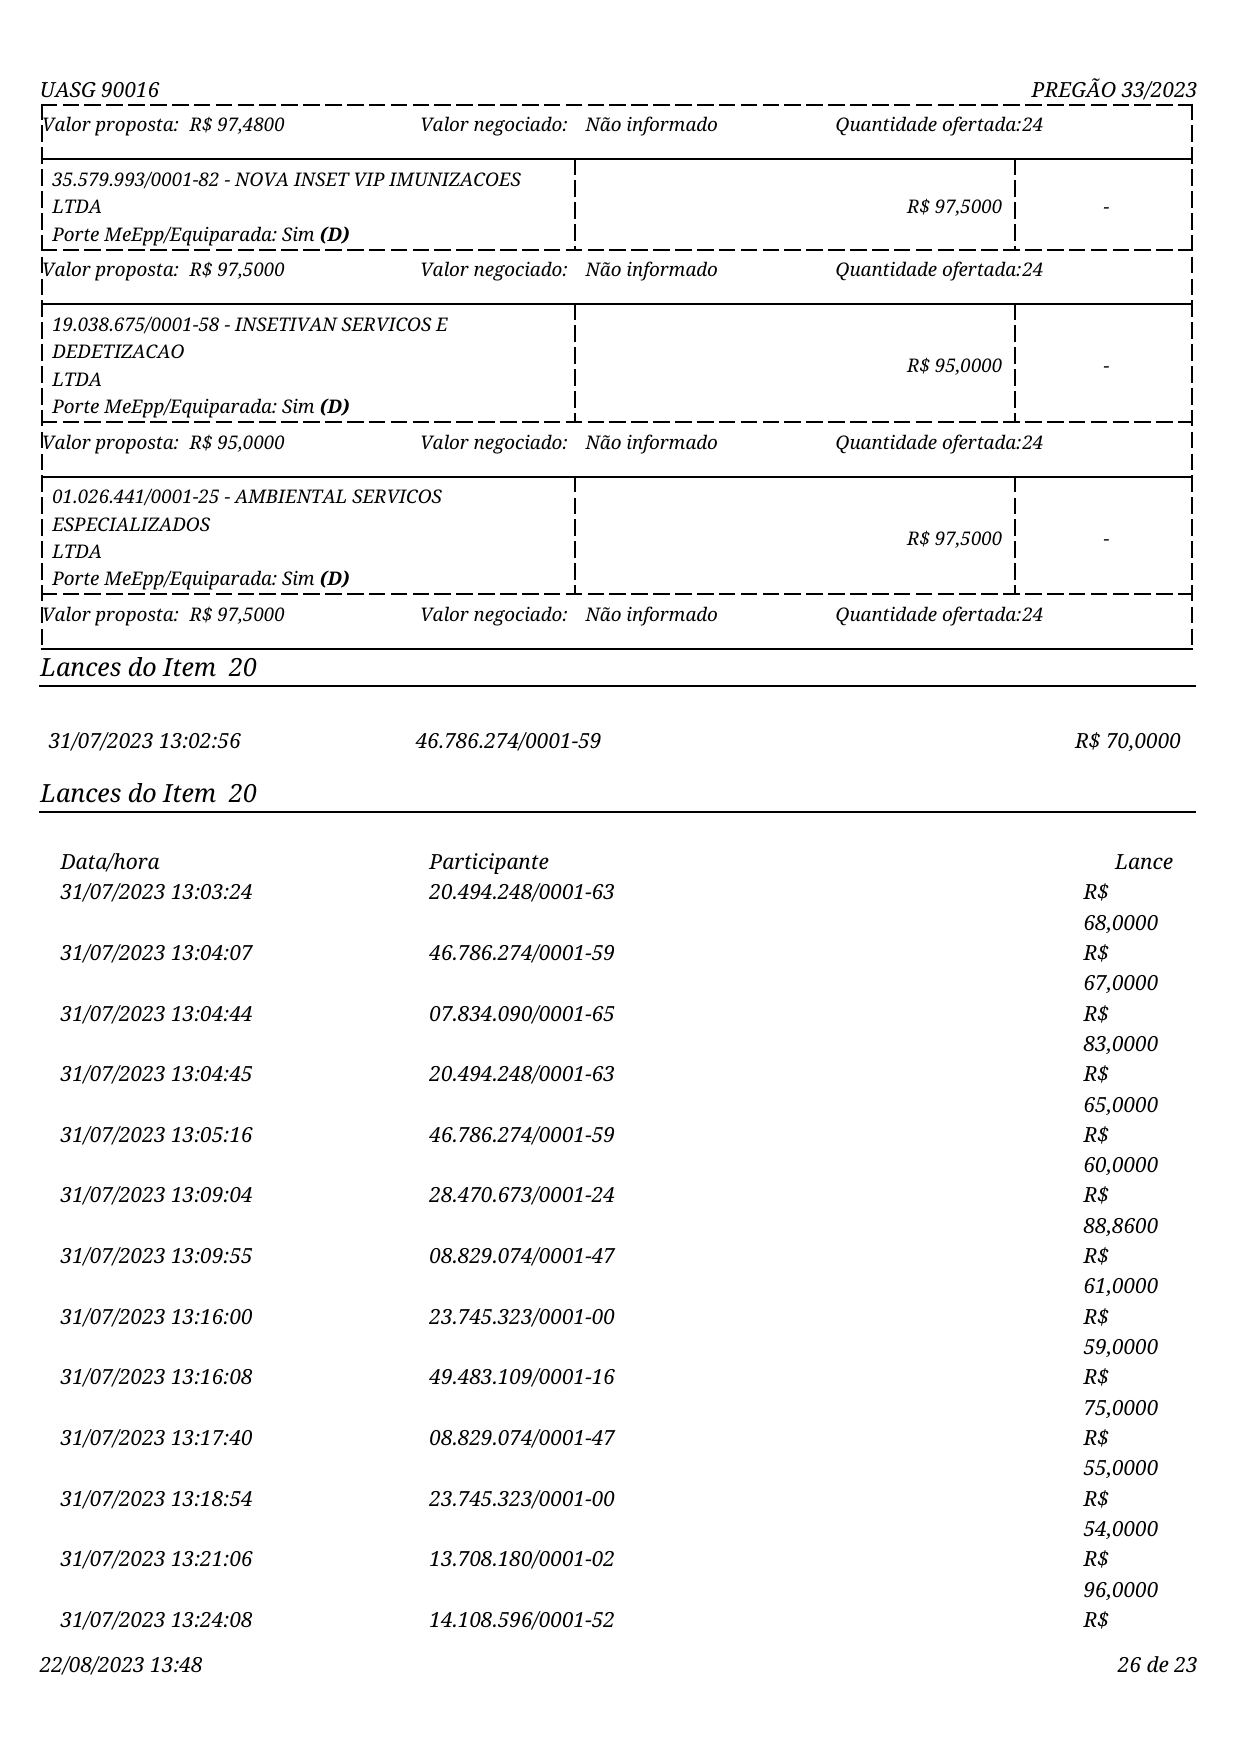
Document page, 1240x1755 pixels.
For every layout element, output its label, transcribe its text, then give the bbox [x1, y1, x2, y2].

table_cell - [1051, 478, 1192, 593]
table_cell Não informado [575, 104, 835, 158]
table_cell Não informado [575, 249, 835, 303]
table_cell 31/07/2023 13:18:54 [60, 1484, 429, 1544]
table_cell 08.829.074/0001-47 [429, 1241, 1083, 1302]
table_cell R$ 55,0000 [1083, 1423, 1175, 1484]
table_header Data/hora [60, 847, 429, 877]
table_header Lance [1083, 847, 1175, 877]
table_cell - [1051, 305, 1192, 421]
table_cell [575, 305, 835, 421]
table_cell R$ [1083, 1605, 1175, 1642]
table_cell R$ 96,0000 [1083, 1544, 1175, 1605]
table_cell Quantidade ofertada: 24 [835, 421, 1051, 476]
table_cell Valor proposta: R$ 97,4800 Valor negociado: [42, 104, 575, 158]
table_cell 07.834.090/0001-65 [429, 999, 1083, 1059]
table_cell Quantidade ofertada: 24 [835, 249, 1051, 303]
table_cell R$ 59,0000 [1083, 1302, 1175, 1362]
table_cell R$ 65,0000 [1083, 1059, 1175, 1120]
table_cell 19.038.675/0001-58 - INSETIVAN SERVICOS E DEDETIZACAO LTDA Porte MeEpp/Equiparada: Sim (D) [42, 305, 575, 421]
table_cell 31/07/2023 13:05:16 [60, 1120, 429, 1181]
table_cell 46.786.274/0001-59 [429, 1120, 1083, 1181]
table_cell R$ 97,5000 [835, 160, 1014, 248]
table_cell 13.708.180/0001-02 [429, 1544, 1083, 1605]
table_cell [1015, 478, 1051, 593]
table_cell Quantidade ofertada: 24 [835, 593, 1051, 648]
text Lances do Item 20 [40, 650, 1200, 684]
table_cell 49.483.109/0001-16 [429, 1363, 1083, 1423]
table_cell R$ 54,0000 [1083, 1484, 1175, 1544]
table_cell 01.026.441/0001-25 - AMBIENTAL SERVICOS ESPECIALIZADOS LTDA Porte MeEpp/Equiparada: Sim (D) [42, 478, 575, 593]
table_cell 31/07/2023 13:16:00 [60, 1302, 429, 1362]
table_cell 31/07/2023 13:09:04 [60, 1181, 429, 1241]
table_cell 35.579.993/0001-82 - NOVA INSET VIP IMUNIZACOES LTDA Porte MeEpp/Equiparada: Sim (D) [42, 160, 575, 248]
table_cell 23.745.323/0001-00 [429, 1484, 1083, 1544]
table_cell [1051, 421, 1192, 476]
table_cell [575, 160, 835, 248]
table_cell R$ 75,0000 [1083, 1363, 1175, 1423]
table_cell R$ 61,0000 [1083, 1241, 1175, 1302]
table_cell [1051, 104, 1192, 158]
table_cell 14.108.596/0001-52 [429, 1605, 1083, 1642]
table_header Participante [429, 847, 1083, 877]
table_cell Quantidade ofertada: 24 [835, 104, 1051, 158]
table_cell 31/07/2023 13:04:44 [60, 999, 429, 1059]
table_cell R$ 88,8600 [1083, 1181, 1175, 1241]
table_cell [1015, 305, 1051, 421]
table_cell 20.494.248/0001-63 [429, 878, 1083, 938]
table_cell - [1051, 160, 1192, 248]
table_cell R$ 67,0000 [1083, 938, 1175, 999]
table_cell Valor proposta: R$ 97,5000 Valor negociado: [42, 249, 575, 303]
table_cell 46.786.274/0001-59 [429, 938, 1083, 999]
table_cell R$ 95,0000 [835, 305, 1014, 421]
table_cell 28.470.673/0001-24 [429, 1181, 1083, 1241]
table_cell [1051, 593, 1192, 648]
text 31/07/2023 13:02:56 46.786.274/0001-59 R$ 70,0000 [39, 727, 1200, 755]
table_cell R$ 97,5000 [835, 478, 1014, 593]
table_cell 31/07/2023 13:16:08 [60, 1363, 429, 1423]
table_cell 31/07/2023 13:09:55 [60, 1241, 429, 1302]
table_cell R$ 83,0000 [1083, 999, 1175, 1059]
table_cell Valor proposta: R$ 95,0000 Valor negociado: [42, 421, 575, 476]
table_cell 08.829.074/0001-47 [429, 1423, 1083, 1484]
table_cell 23.745.323/0001-00 [429, 1302, 1083, 1362]
text Lances do Item 20 [40, 776, 1200, 810]
table_cell 20.494.248/0001-63 [429, 1059, 1083, 1120]
table_cell 31/07/2023 13:21:06 [60, 1544, 429, 1605]
table_cell 31/07/2023 13:04:45 [60, 1059, 429, 1120]
table_cell R$ 60,0000 [1083, 1120, 1175, 1181]
table_cell [575, 478, 835, 593]
table_cell Não informado [575, 593, 835, 648]
table_cell Não informado [575, 421, 835, 476]
table_cell [1051, 249, 1192, 303]
table_cell [1015, 160, 1051, 248]
table_cell R$ 68,0000 [1083, 878, 1175, 938]
table_cell 31/07/2023 13:03:24 [60, 878, 429, 938]
table_cell 31/07/2023 13:04:07 [60, 938, 429, 999]
table_cell Valor proposta: R$ 97,5000 Valor negociado: [42, 593, 575, 648]
table_cell 31/07/2023 13:17:40 [60, 1423, 429, 1484]
table_cell 31/07/2023 13:24:08 [60, 1605, 429, 1642]
